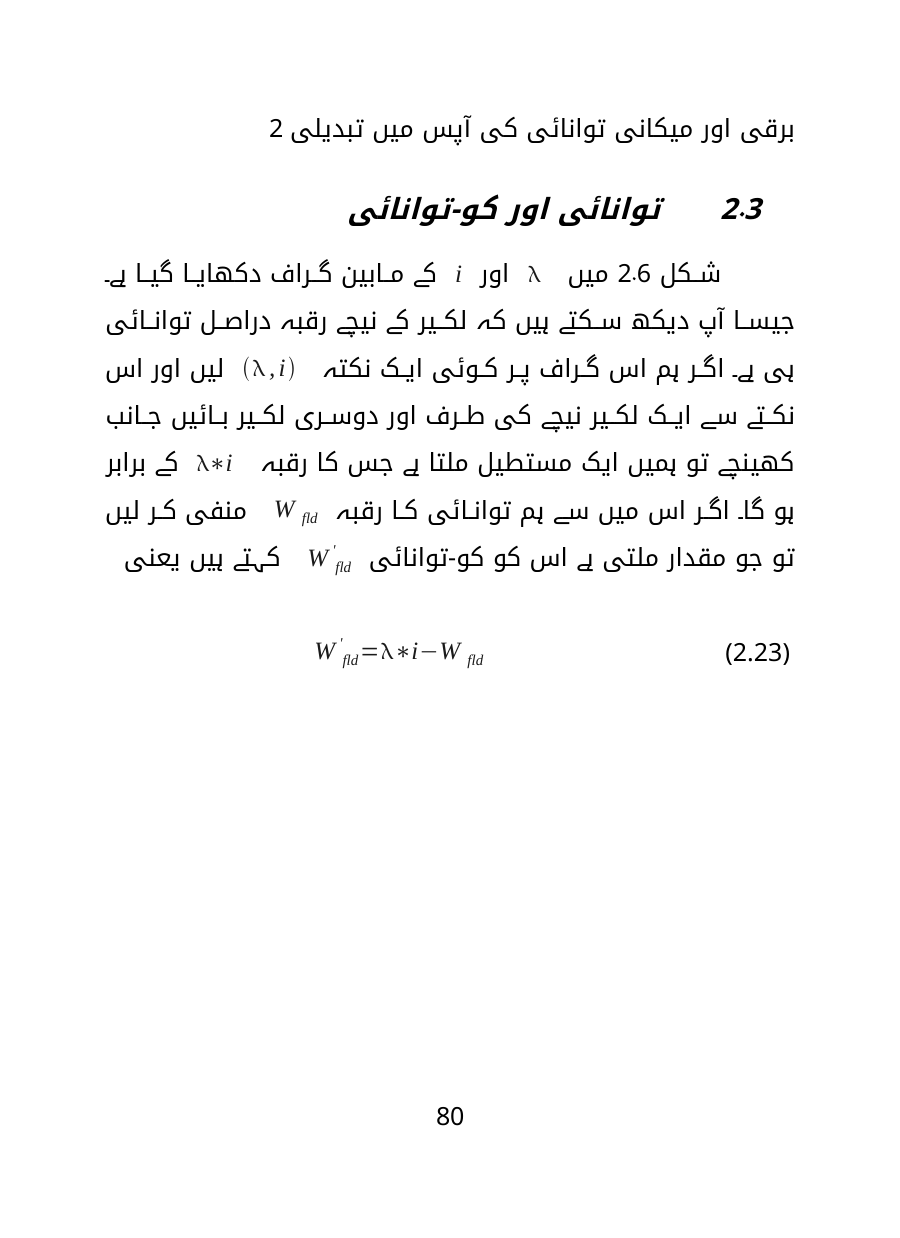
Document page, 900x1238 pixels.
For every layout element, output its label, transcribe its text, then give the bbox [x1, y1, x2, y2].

table_header (2.23) [699, 629, 795, 687]
subtitle توانائی اور کو-توانائی [105, 182, 720, 238]
table_header [105, 629, 699, 687]
text شکل 2.6 میں اورکے مابین گراف دکھایا گیا ہے۔ جیسا آپ دیکھ سکتے ہیں کہ لکیر کے نیچے رقبہ دراصل توانائی ہی ہے۔ اگر ہم اس گراف پر کوئی ایک نکتہ لیں اور اس نکتے سے ایک لکیر نیچے کی طرف اور دوسری لکیر بائیں جانب کھینچے تو ہمیں ایک مستطیل ملتا ہے جس کا رقبہ کے برابر ہو گا۔ اگر اس میں سے ہم توانائی کا رقبہ منفی کر لیں تو جو مقدار ملتی ہے اس کو کو-توانائی کہتے ہیں یعنی [105, 250, 795, 582]
